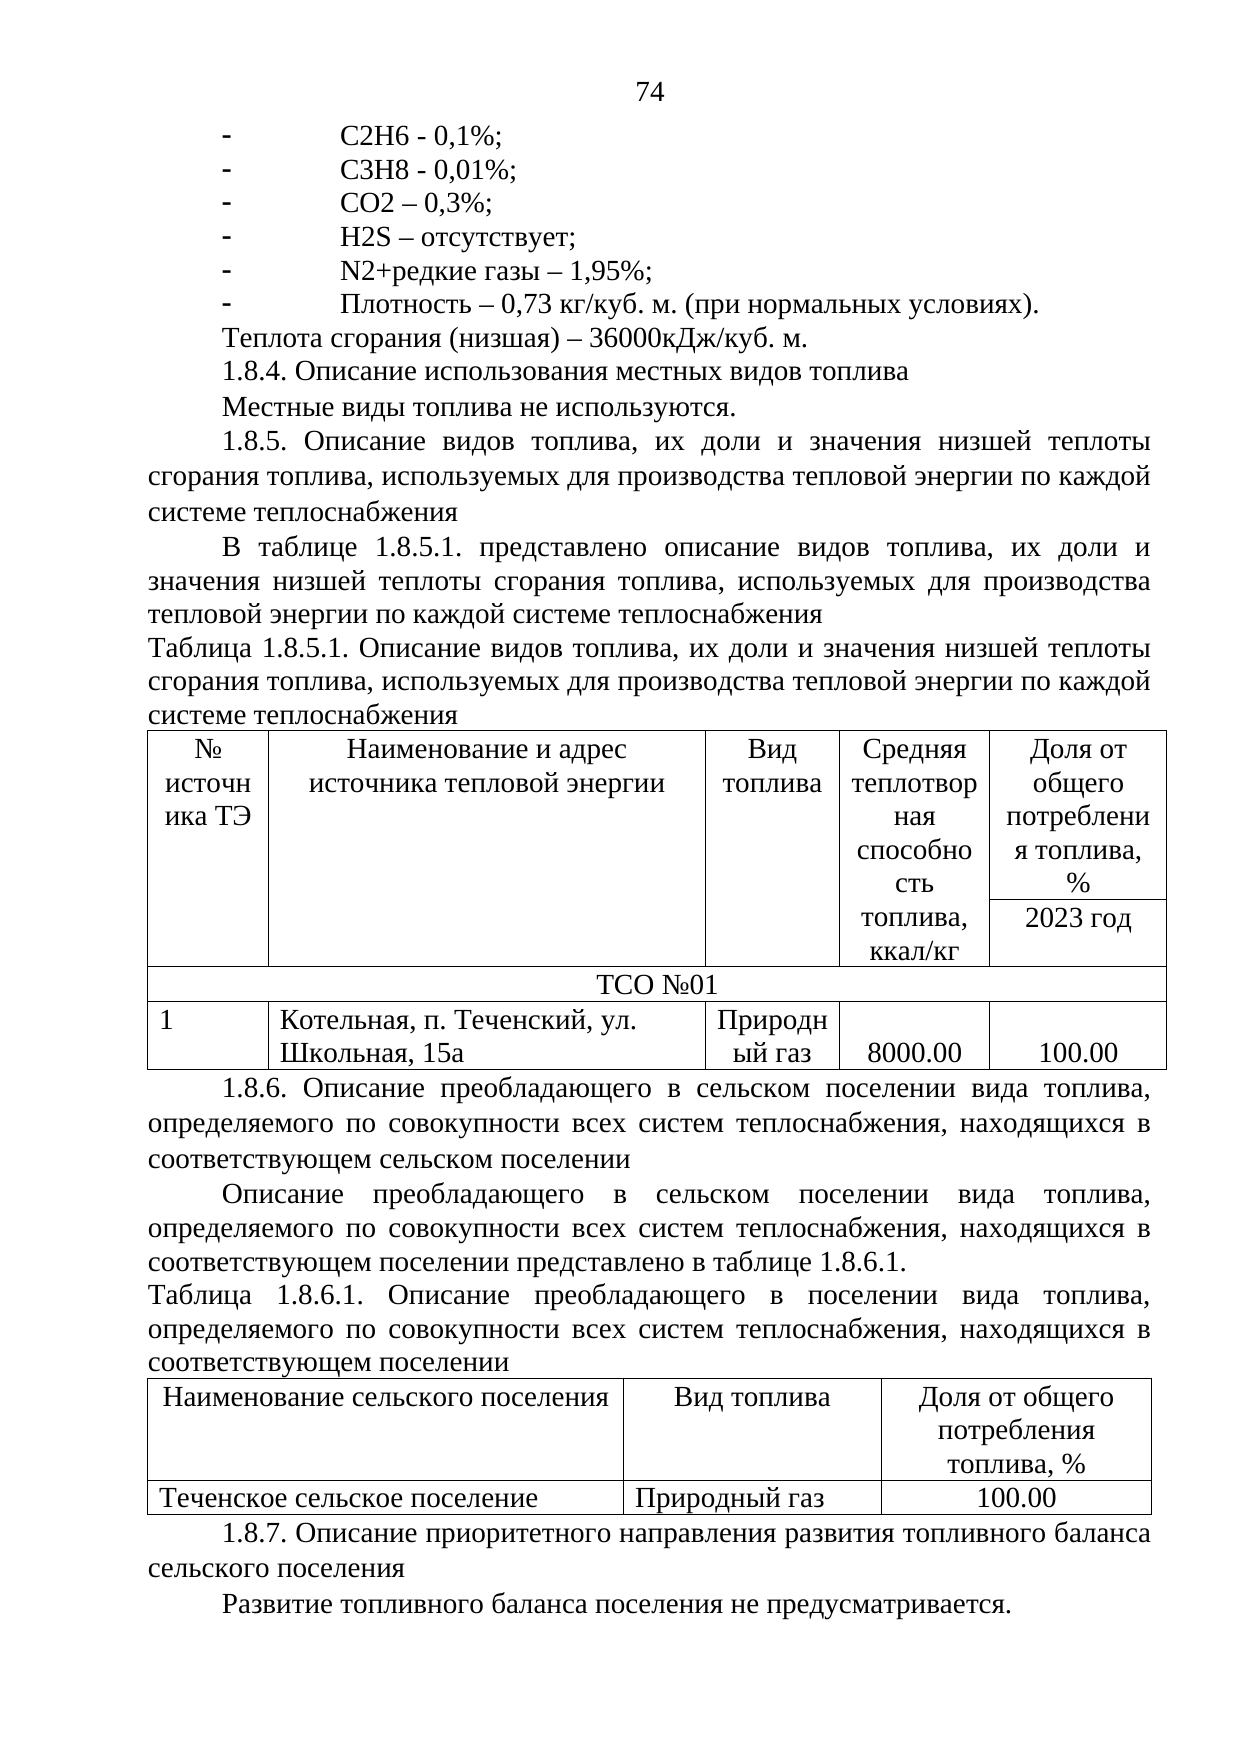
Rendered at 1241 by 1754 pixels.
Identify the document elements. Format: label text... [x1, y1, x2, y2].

list С3Н8 - 0,01%; [148, 152, 1152, 185]
table_cell Котельная, п. Теченский, ул. Школьная, 15а [269, 1002, 705, 1069]
text 1.8.5. Описание видов топлива, их доли и значения низшей теплоты сгорания топлива, используемых для производства тепловой энергии по каждой системе теплоснабжения [148, 423, 1152, 527]
table_header Доля от общего потребления топлива, % [882, 1379, 1151, 1479]
text Таблица 1.8.5.1. Описание видов топлива, их доли и значения низшей теплоты сгорания топлива, используемых для производства тепловой энергии по каждой системе теплоснабжения [148, 630, 1152, 730]
table_header Наименование сельского поселения [148, 1379, 623, 1479]
list N2+редкие газы – 1,95%; [148, 253, 1152, 286]
table_header Средняя теплотворная способность топлива, ккал/кг [840, 731, 989, 966]
table_cell Природный газ [624, 1481, 881, 1514]
text Развитие топливного баланса поселения не предусматривается. [148, 1586, 1152, 1620]
table_cell ТСО №01 [148, 967, 1166, 1001]
text 1.8.6. Описание преобладающего в сельском поселении вида топлива, определяемого по совокупности всех систем теплоснабжения, находящихся в соответствующем сельском поселении [148, 1070, 1152, 1174]
table_cell 100.00 [990, 1002, 1166, 1069]
text Теплота сгорания (низшая) – 36000кДж/куб. м. [148, 320, 1152, 353]
text 1.8.4. Описание использования местных видов топлива [148, 353, 1152, 387]
text Описание преобладающего в сельском поселении вида топлива, определяемого по совокупности всех систем теплоснабжения, находящихся в соответствующем поселении представлено в таблице 1.8.6.1. [148, 1177, 1152, 1277]
table_cell 1 [148, 1002, 268, 1069]
table_cell Теченское сельское поселение [148, 1481, 623, 1514]
table_cell Природный газ [706, 1002, 839, 1069]
list Плотность – 0,73 кг/куб. м. (при нормальных условиях). [148, 286, 1152, 320]
text Таблица 1.8.6.1. Описание преобладающего в поселении вида топлива, определяемого по совокупности всех систем теплоснабжения, находящихся в соответствующем поселении [148, 1277, 1152, 1378]
table_header Вид топлива [706, 731, 839, 966]
text Местные виды топлива не используются. [148, 389, 1152, 423]
table_header Наименование и адрес источника тепловой энергии [269, 731, 705, 966]
list С2Н6 - 0,1%; [148, 118, 1152, 152]
table_header Доля от общего потребления топлива, % [990, 731, 1166, 899]
list Н2S – отсутствует; [148, 219, 1152, 253]
table_header № источника ТЭ [148, 731, 268, 966]
table_cell 2023 год [990, 900, 1166, 966]
text 1.8.7. Описание приоритетного направления развития топливного баланса сельского поселения [148, 1515, 1152, 1584]
table_cell 8000.00 [840, 1002, 989, 1069]
text В таблице 1.8.5.1. представлено описание видов топлива, их доли и значения низшей теплоты сгорания топлива, используемых для производства тепловой энергии по каждой системе теплоснабжения [148, 529, 1152, 630]
table_header Вид топлива [624, 1379, 881, 1479]
table_cell 100.00 [882, 1481, 1151, 1514]
list СО2 – 0,3%; [148, 185, 1152, 219]
